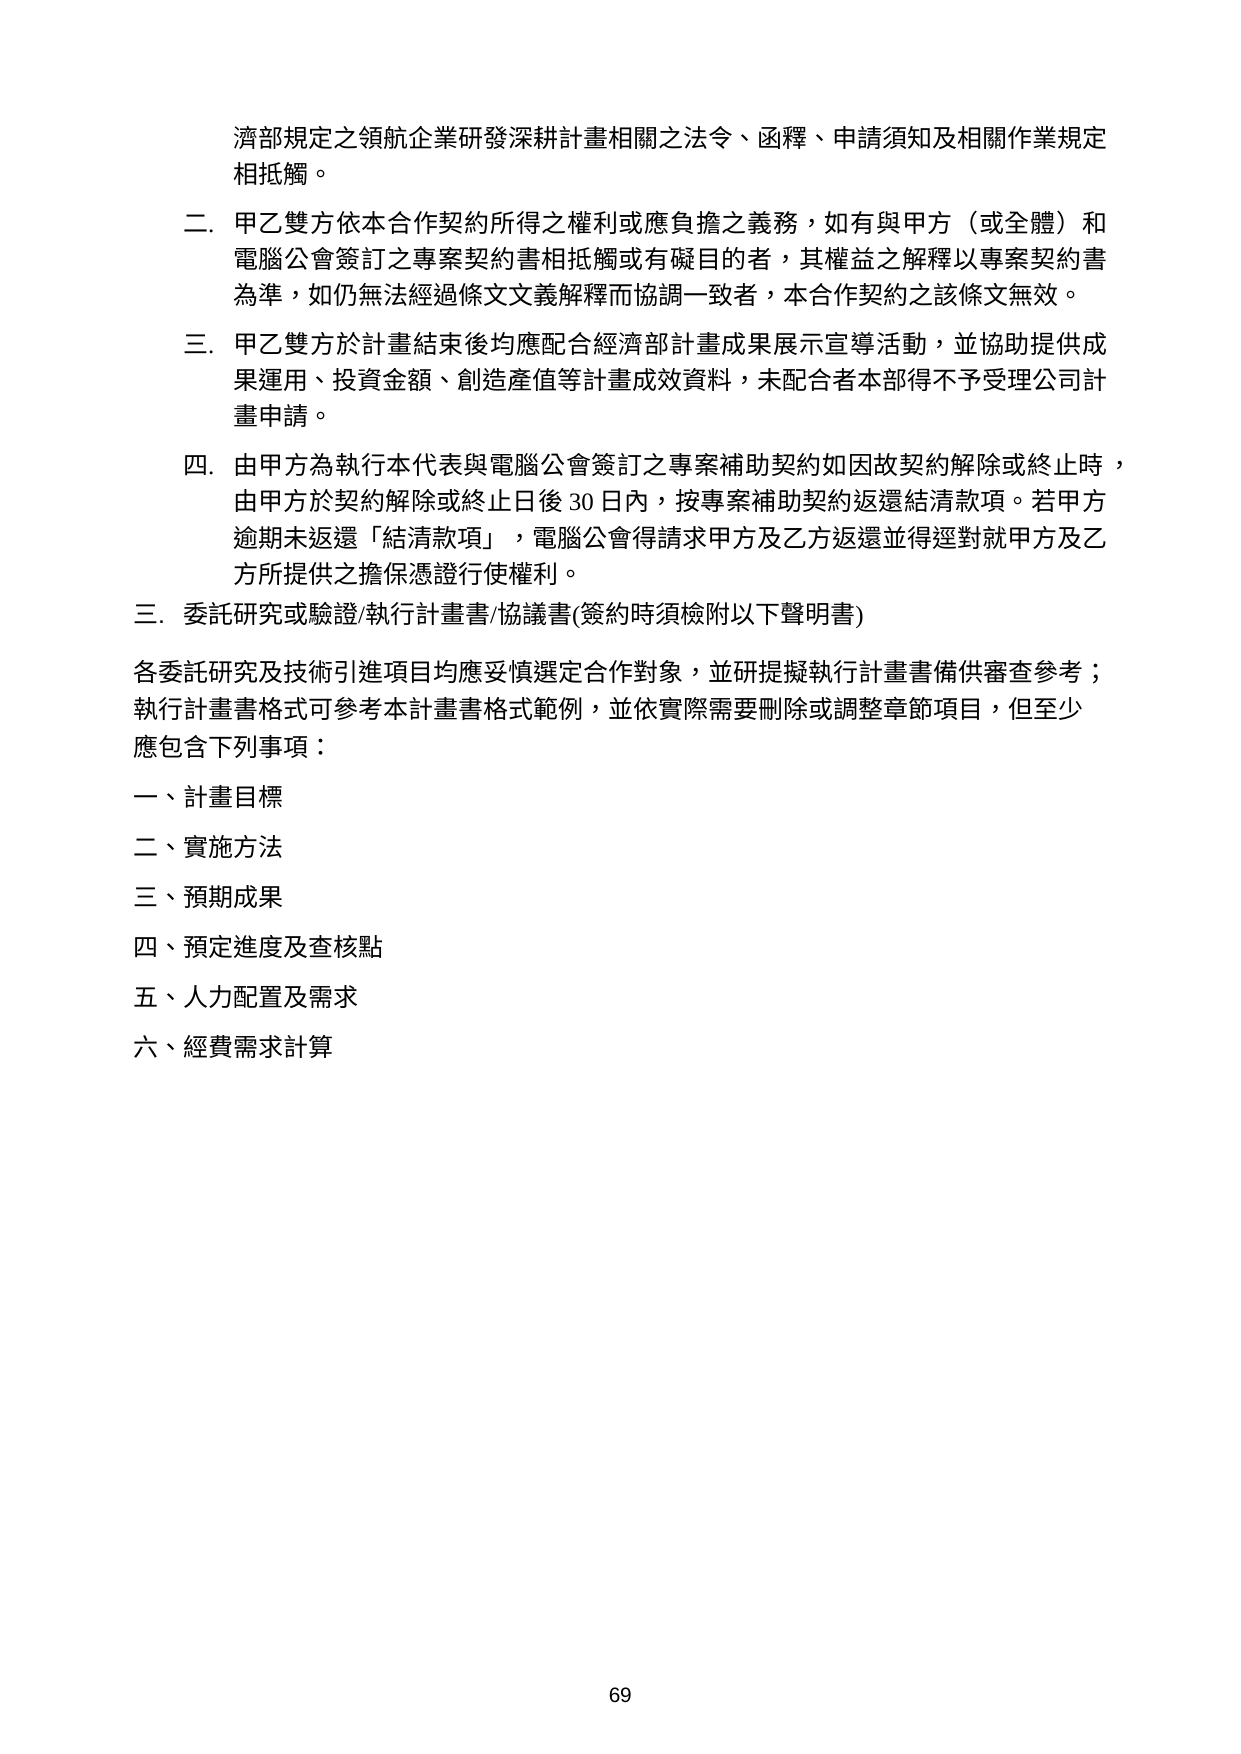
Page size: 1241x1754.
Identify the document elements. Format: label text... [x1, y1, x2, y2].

subtitle 委託研究或驗證/執行計畫書/協議書(簽約時須檢附以下聲明書) [133, 591, 1107, 632]
text 二、實施方法 [133, 826, 1107, 863]
list 甲乙雙方於計畫結束後均應配合經濟部計畫成果展示宣導活動，並協助提供成果運用、投資金額、創造產值等計畫成效資料，未配合者本部得不予受理公司計畫申請。 [183, 324, 1107, 433]
text 各委託研究及技術引進項目均應妥慎選定合作對象，並研提擬執行計畫書備供審查參考；執行計畫書格式可參考本計畫書格式範例，並依實際需要刪除或調整章節項目，但至少應包含下列事項： [133, 651, 1107, 763]
list 甲乙雙方依本合作契約所得之權利或應負擔之義務，如有與甲方（或全體）和電腦公會簽訂之專案契約書相抵觸或有礙目的者，其權益之解釋以專案契約書為準，如仍無法經過條文文義解釋而協調一致者，本合作契約之該條文無效。 [183, 203, 1107, 312]
list 由甲方為執行本代表與電腦公會簽訂之專案補助契約如因故契約解除或終止時，由甲方於契約解除或終止日後30日內，按專案補助契約返還結清款項。若甲方逾期未返還「結清款項」，電腦公會得請求甲方及乙方返還並得逕對就甲方及乙方所提供之擔保憑證行使權利。 [183, 446, 1107, 591]
text 一、計畫目標 [133, 776, 1107, 813]
text 六、經費需求計算 [133, 1026, 1107, 1063]
text 四、預定進度及查核點 [133, 926, 1107, 963]
list 濟部規定之領航企業研發深耕計畫相關之法令、函釋、申請須知及相關作業規定相抵觸。 [183, 118, 1107, 191]
text 五、人力配置及需求 [133, 976, 1107, 1013]
text 三、預期成果 [133, 876, 1107, 913]
